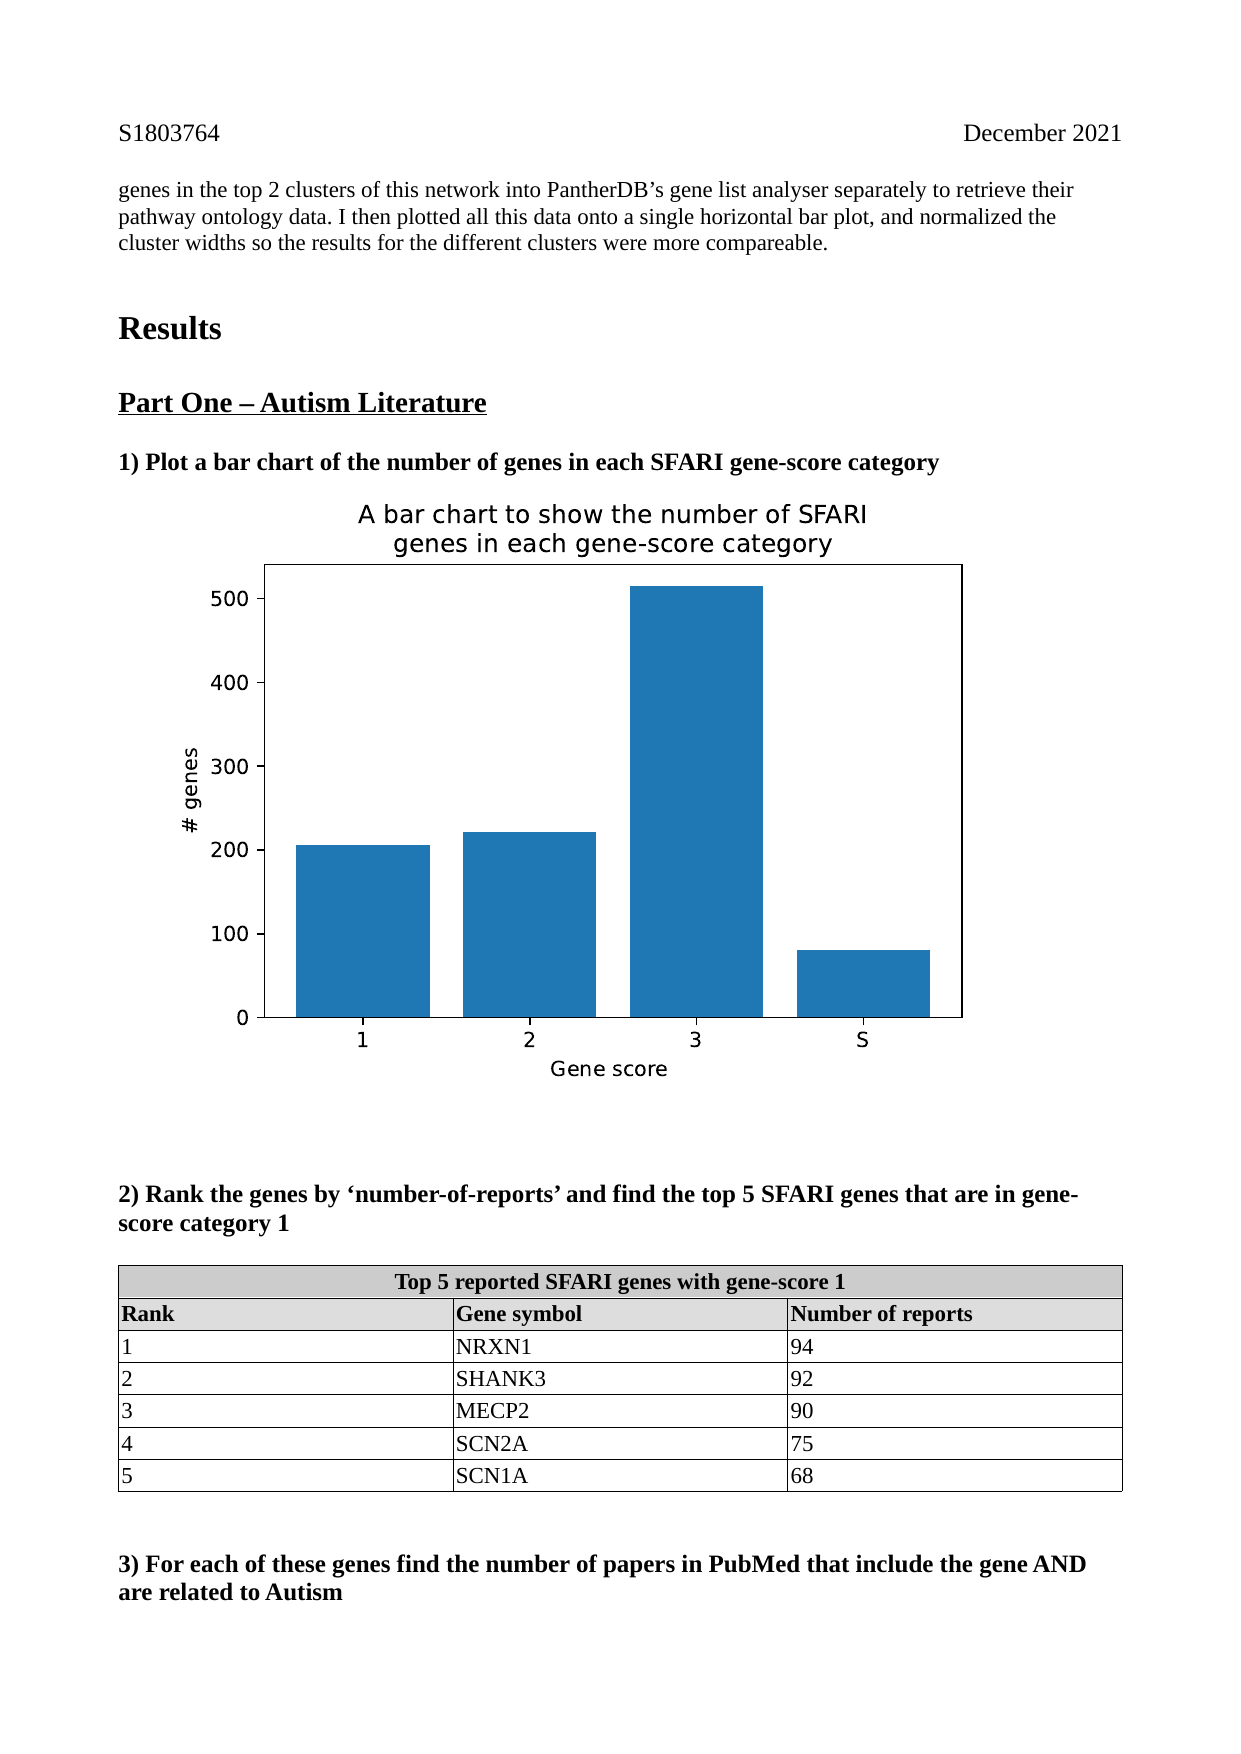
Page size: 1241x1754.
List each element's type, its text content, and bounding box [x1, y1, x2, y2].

text Results Part One – Autism Literature [118, 308, 1122, 447]
text 1) Plot a bar chart of the number of genes in each SFARI gene-score category [118, 447, 1122, 1121]
table_cell 4 [119, 1428, 453, 1459]
text 3) For each of these genes find the number of papers in PubMed that include the gene AND are related to Autism [118, 1549, 1122, 1635]
table_cell 3 [119, 1395, 453, 1427]
table_cell 94 [788, 1331, 1122, 1362]
table_cell SHANK3 [454, 1363, 787, 1394]
text genes in the top 2 clusters of this network into PantherDB’s gene list analyser separately to retrieve their pathway ontology data. I then plotted all this data onto a single horizontal bar plot, and normalized the cluster widths so the results for the different clusters were more compareable. [118, 176, 1122, 255]
table_cell SCN1A [454, 1460, 787, 1491]
table_header Top 5 reported SFARI genes with gene-score 1 [119, 1266, 1122, 1297]
table_cell 90 [788, 1395, 1122, 1427]
table_cell 5 [119, 1460, 453, 1491]
table_cell 75 [788, 1428, 1122, 1459]
table_cell Number of reports [788, 1299, 1122, 1330]
table_cell 2 [119, 1363, 453, 1394]
table_cell Gene symbol [454, 1299, 787, 1330]
table_cell 68 [788, 1460, 1122, 1491]
table_cell 92 [788, 1363, 1122, 1394]
table_cell SCN2A [454, 1428, 787, 1459]
table_cell 1 [119, 1331, 453, 1362]
table_cell MECP2 [454, 1395, 787, 1427]
text 2) Rank the genes by ‘number-of-reports’ and find the top 5 SFARI genes that are in gene-score category 1 [118, 1179, 1122, 1265]
table_cell NRXN1 [454, 1331, 787, 1362]
table_cell Rank [119, 1299, 453, 1330]
